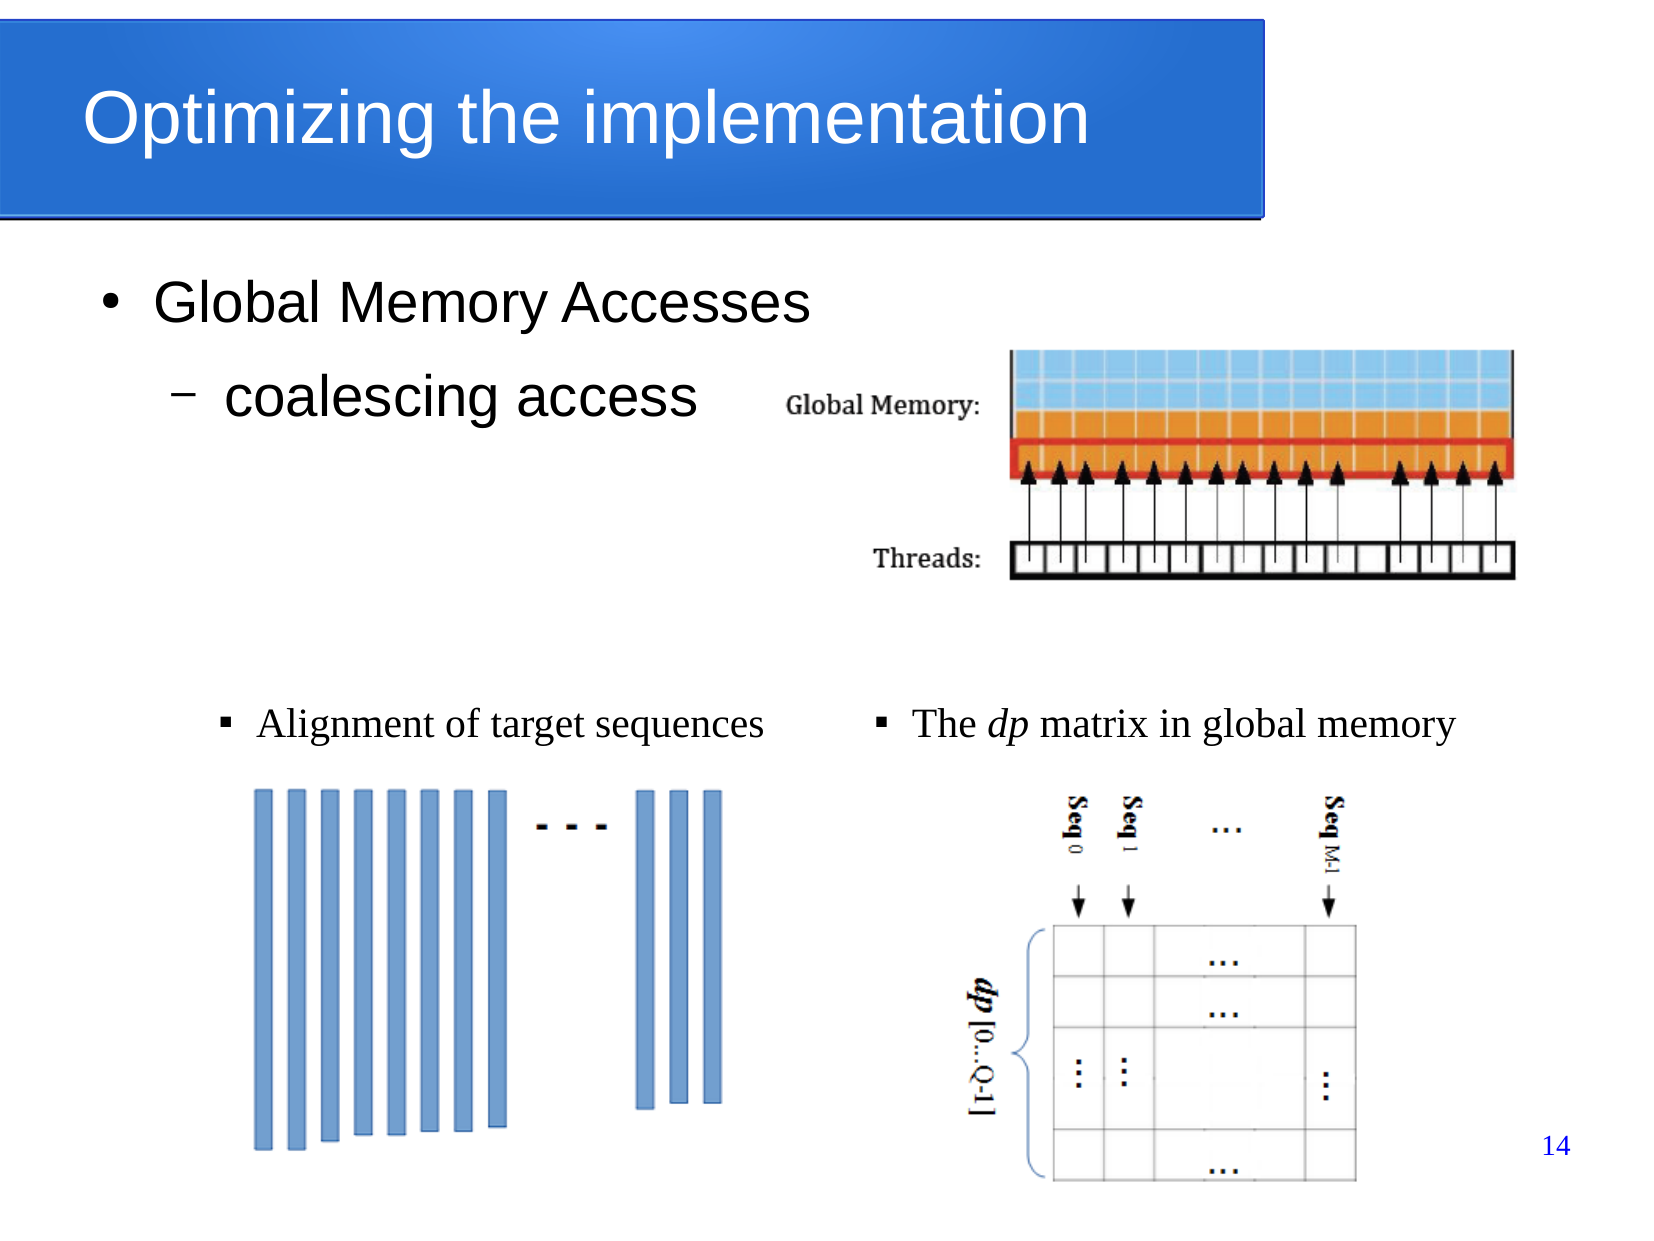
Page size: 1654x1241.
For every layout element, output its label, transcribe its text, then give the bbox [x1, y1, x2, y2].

picture [240, 786, 740, 1162]
picture [780, 344, 1522, 586]
text_box The dp matrix in global memory [861, 692, 1504, 755]
text_box Alignment of target sequences [205, 692, 806, 755]
title Optimizing the implementation [82, 25, 1250, 211]
list Global Memory Accesses coalescing access [82, 269, 1538, 1201]
picture [961, 786, 1360, 1186]
